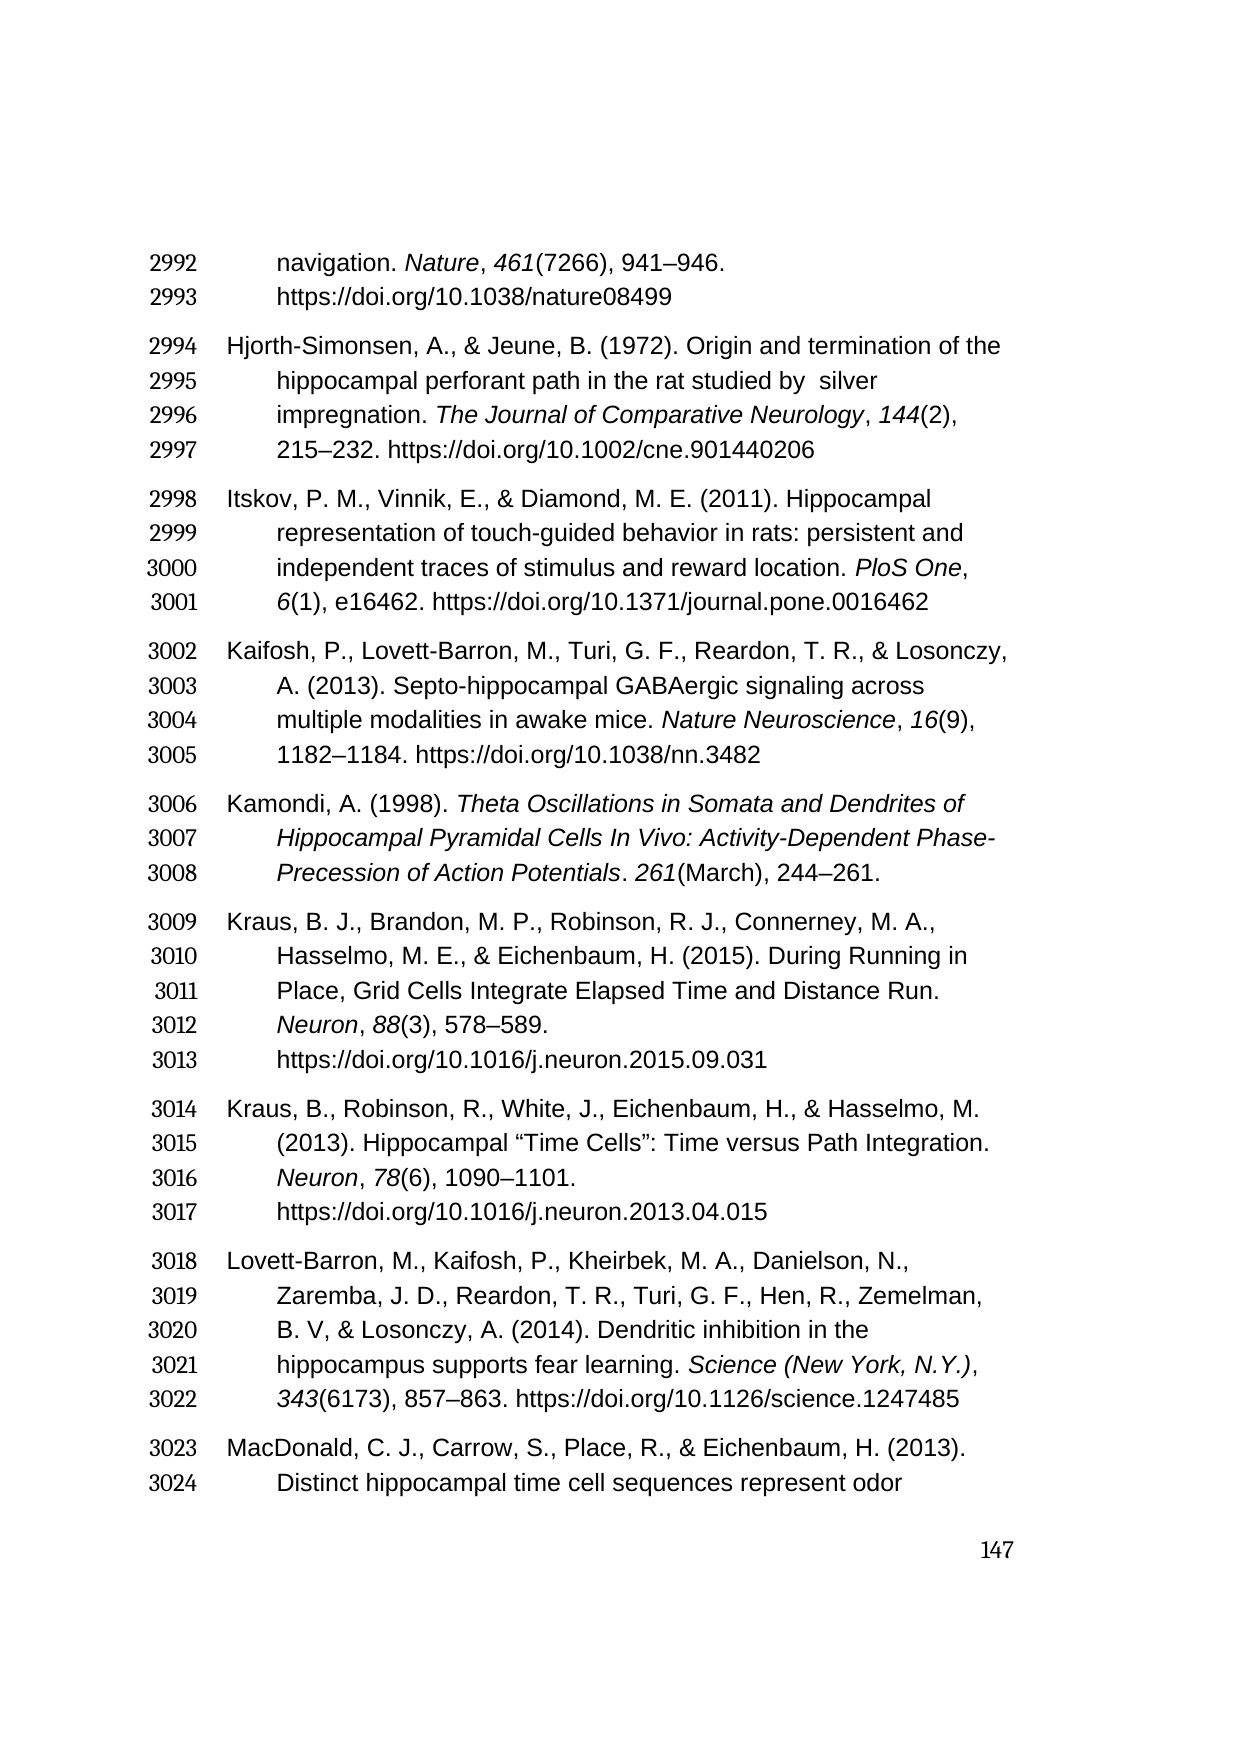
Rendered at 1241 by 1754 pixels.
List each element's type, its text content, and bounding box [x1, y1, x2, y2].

text Hjorth-Simonsen, A., & Jeune, B. (1972). Origin and termination of the hippocampal perforant path in the rat studied by silver impregnation. The Journal of Comparative Neurology, 144(2), 215–232. https://doi.org/10.1002/cne.901440206 [226, 331, 1014, 463]
text Kaifosh, P., Lovett-Barron, M., Turi, G. F., Reardon, T. R., & Losonczy, A. (2013). Septo-hippocampal GABAergic signaling across multiple modalities in awake mice. Nature Neuroscience, 16(9), 1182–1184. https://doi.org/10.1038/nn.3482 [226, 636, 1014, 768]
text Kraus, B., Robinson, R., White, J., Eichenbaum, H., & Hasselmo, M. (2013). Hippocampal “Time Cells”: Time versus Path Integration. Neuron, 78(6), 1090–1101. https://doi.org/10.1016/j.neuron.2013.04.015 [226, 1094, 1014, 1226]
text navigation. Nature, 461(7266), 941–946. https://doi.org/10.1038/nature08499 [226, 248, 1014, 311]
text Itskov, P. M., Vinnik, E., & Diamond, M. E. (2011). Hippocampal representation of touch-guided behavior in rats: persistent and independent traces of stimulus and reward location. PloS One, 6(1), e16462. https://doi.org/10.1371/journal.pone.0016462 [226, 484, 1014, 616]
text Lovett-Barron, M., Kaifosh, P., Kheirbek, M. A., Danielson, N., Zaremba, J. D., Reardon, T. R., Turi, G. F., Hen, R., Zemelman, B. V, & Losonczy, A. (2014). Dendritic inhibition in the hippocampus supports fear learning. Science (New York, N.Y.), 343(6173), 857–863. https://doi.org/10.1126/science.1247485 [226, 1246, 1014, 1413]
text MacDonald, C. J., Carrow, S., Place, R., & Eichenbaum, H. (2013). Distinct hippocampal time cell sequences represent odor [226, 1433, 1014, 1496]
text Kamondi, A. (1998). Theta Oscillations in Somata and Dendrites of Hippocampal Pyramidal Cells In Vivo: Activity-Dependent Phase-Precession of Action Potentials. 261(March), 244–261. [226, 789, 1014, 886]
text Kraus, B. J., Brandon, M. P., Robinson, R. J., Connerney, M. A., Hasselmo, M. E., & Eichenbaum, H. (2015). During Running in Place, Grid Cells Integrate Elapsed Time and Distance Run. Neuron, 88(3), 578–589. https://doi.org/10.1016/j.neuron.2015.09.031 [226, 907, 1014, 1073]
